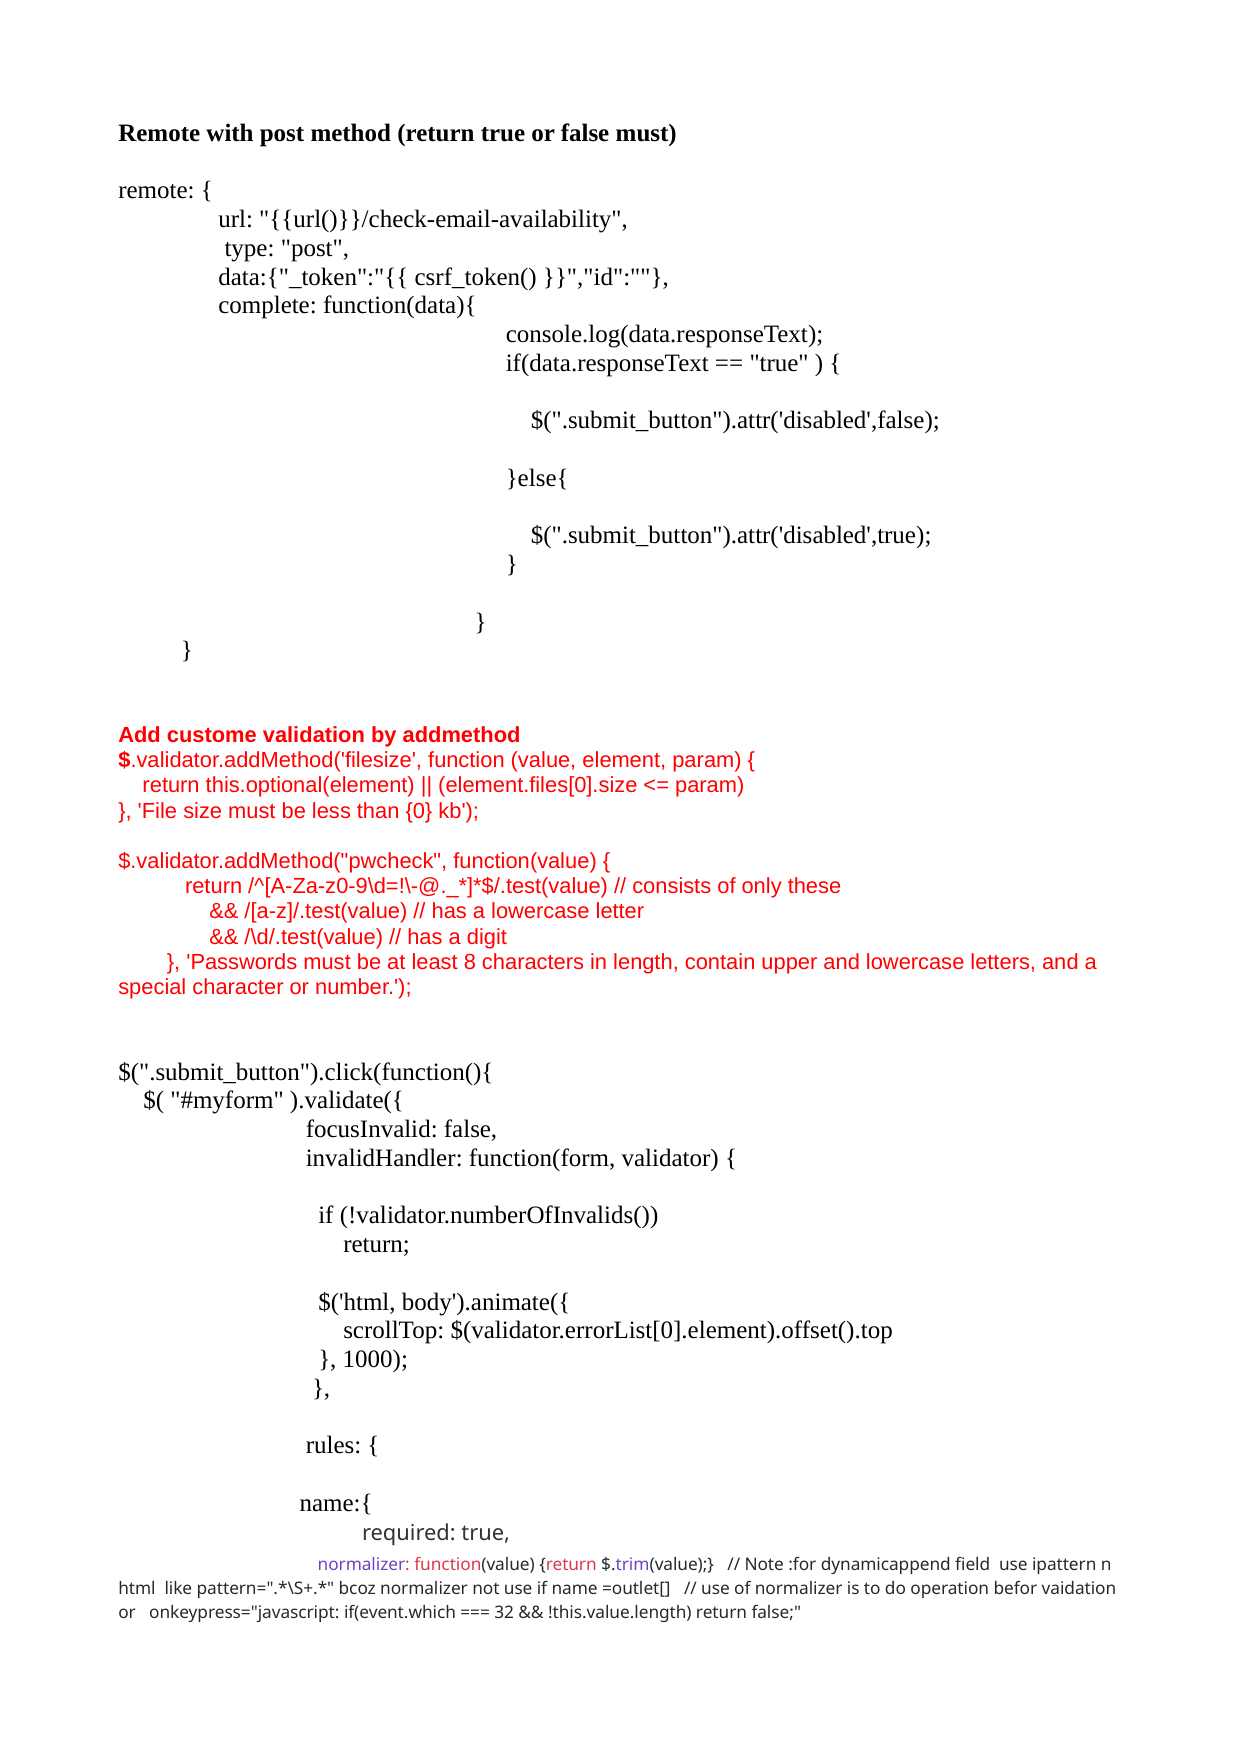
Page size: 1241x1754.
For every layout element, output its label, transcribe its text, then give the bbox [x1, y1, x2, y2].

text focusInvalid: false, [118, 1114, 1122, 1143]
text Add custome validation by addmethod [118, 722, 1122, 747]
text return; [118, 1229, 1122, 1258]
text }, 'Passwords must be at least 8 characters in length, contain upper and lowercase letters, and a special character or number.'); [118, 949, 1122, 999]
text if(data.responseText == "true" ) { [118, 348, 1122, 377]
text $.validator.addMethod("pwcheck", function(value) { [118, 848, 1122, 873]
text url: "{{url()}}/check-email-availability", [118, 204, 1122, 233]
text data:{"_token":"{{ csrf_token() }}","id":""}, [118, 262, 1122, 291]
text && /\d/.test(value) // has a digit [118, 923, 1122, 949]
text console.log(data.responseText); [118, 319, 1122, 348]
text Remote with post method (return true or false must) [118, 118, 1122, 147]
text }, [118, 1373, 1122, 1402]
text $(".submit_button").attr('disabled',true); [118, 521, 1122, 549]
text invalidHandler: function(form, validator) { [118, 1143, 1122, 1172]
text scrollTop: $(validator.errorList[0].element).offset().top [118, 1315, 1122, 1344]
text $.validator.addMethod('filesize', function (value, element, param) { [118, 747, 1122, 772]
text normalizer: function(value) {return $.trim(value);} // Note :for dynamicappend field use ipattern n html like pattern=".*\S+.*" bcoz normalizer not use if name =outlet[] // use of normalizer is to do operation befor vaidation or onkeypress="javascript: if(event.which === 32 && !this.value.length) return false;" [118, 1546, 1122, 1623]
text complete: function(data){ [118, 291, 1122, 319]
text required: true, [118, 1517, 1122, 1546]
text remote: { [118, 176, 1122, 204]
text $(".submit_button").attr('disabled',false); [118, 406, 1122, 434]
text type: "post", [118, 233, 1122, 262]
text }, 'File size must be less than {0} kb'); [118, 797, 1122, 823]
text } [118, 549, 1122, 578]
text if (!validator.numberOfInvalids()) [118, 1200, 1122, 1229]
text } [118, 607, 1122, 636]
text name:{ [118, 1488, 1122, 1517]
text }else{ [118, 463, 1122, 492]
text rules: { [118, 1430, 1122, 1459]
text } [118, 636, 1122, 664]
text }, 1000); [118, 1344, 1122, 1373]
text $( "#myform" ).validate({ [118, 1085, 1122, 1114]
text && /[a-z]/.test(value) // has a lowercase letter [118, 898, 1122, 923]
text $(".submit_button").click(function(){ [118, 1057, 1122, 1085]
text $('html, body').animate({ [118, 1287, 1122, 1315]
text return this.optional(element) || (element.files[0].size <= param) [118, 772, 1122, 797]
text return /^[A-Za-z0-9\d=!\-@._*]*$/.test(value) // consists of only these [118, 873, 1122, 898]
